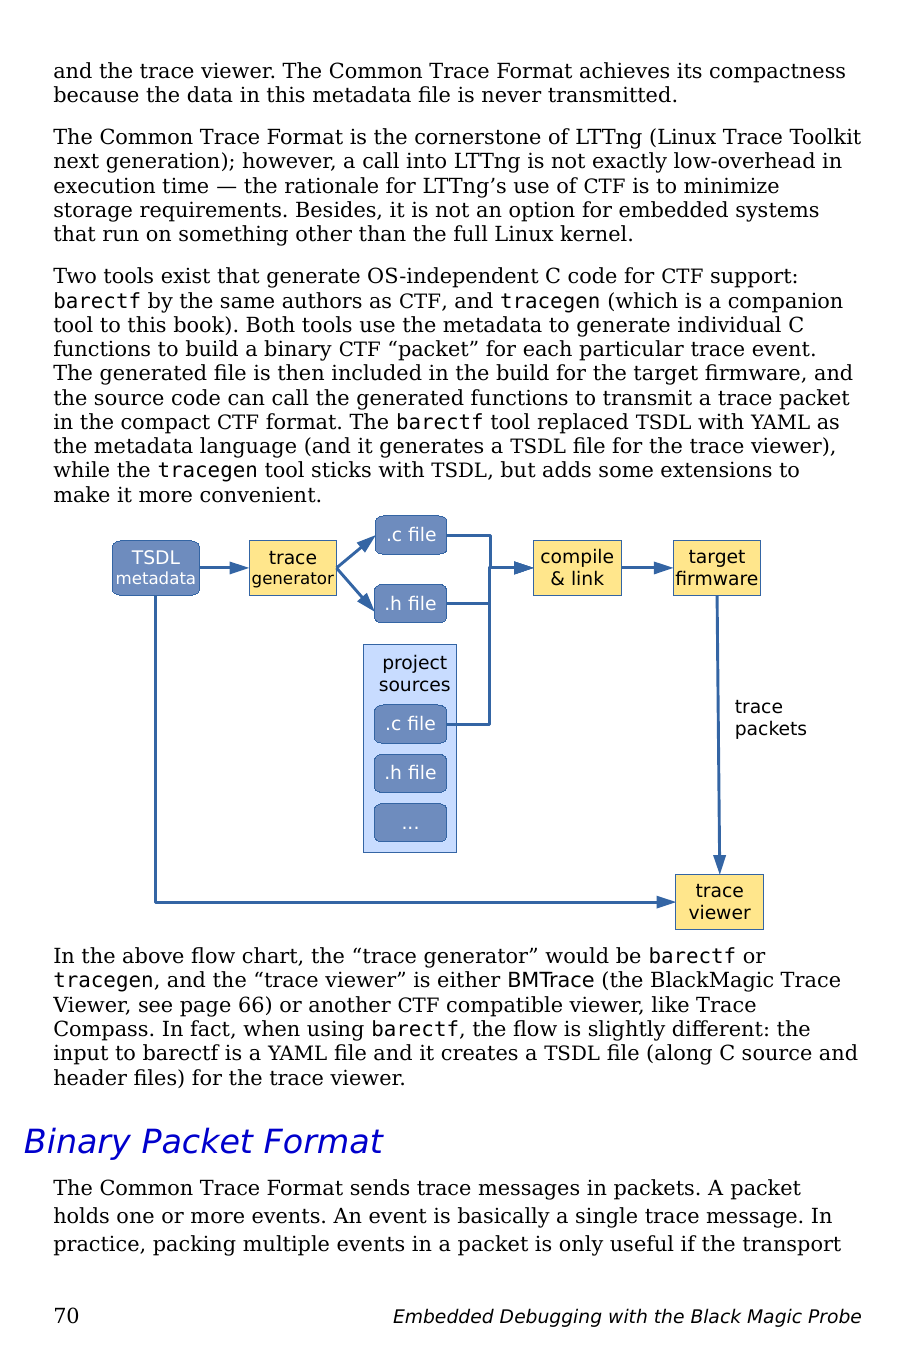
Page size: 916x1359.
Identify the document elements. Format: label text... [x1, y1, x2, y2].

text The Common Trace Format sends trace messages in packets. A packet holds one or more events. An event is basically a single trace message. In practice, packing multiple events in a packet is only useful if the transport [53, 1176, 862, 1256]
text Two tools exist that generate OS-independent C code for CTF support: barectf by the same authors as CTF, and tracegen (which is a companion tool to this book). Both tools use the metadata to generate individual C functions to build a binary CTF “packet” for each particular trace event. The generated file is then included in the build for the target firmware, and the source code can call the generated functions to transmit a trace packet in the compact CTF format. The barectf tool replaced TSDL with YAML as the metadata language (and it generates a TSDL file for the trace viewer), while the tracegen tool sticks with TSDL, but adds some extensions to make it more convenient. [53, 264, 862, 507]
text In the above flow chart, the “trace generator” would be barectf or tracegen, and the “trace viewer” is either BMTrace (the BlackMagic Trace Viewer, see page 66) or another CTF compatible viewer, like Trace Compass. In fact, when using barectf, the flow is slightly different: the input to barectf is a YAML file and it creates a TSDL file (along C source and header files) for the trace viewer. [53, 525, 862, 1090]
text The Common Trace Format is the cornerstone of LTTng (Linux Trace Toolkit next generation); however, a call into LTTng is not exactly low-overhead in execution time — the rationale for LTTng’s use of CTF is to minimize storage requirements. Besides, it is not an option for embedded systems that run on something other than the full Linux kernel. [53, 125, 862, 247]
text and the trace viewer. The Common Trace Format achieves its compactness because the data in this metadata file is never transmitted. [53, 59, 862, 108]
subtitle Binary Packet Format [24, 1122, 862, 1161]
